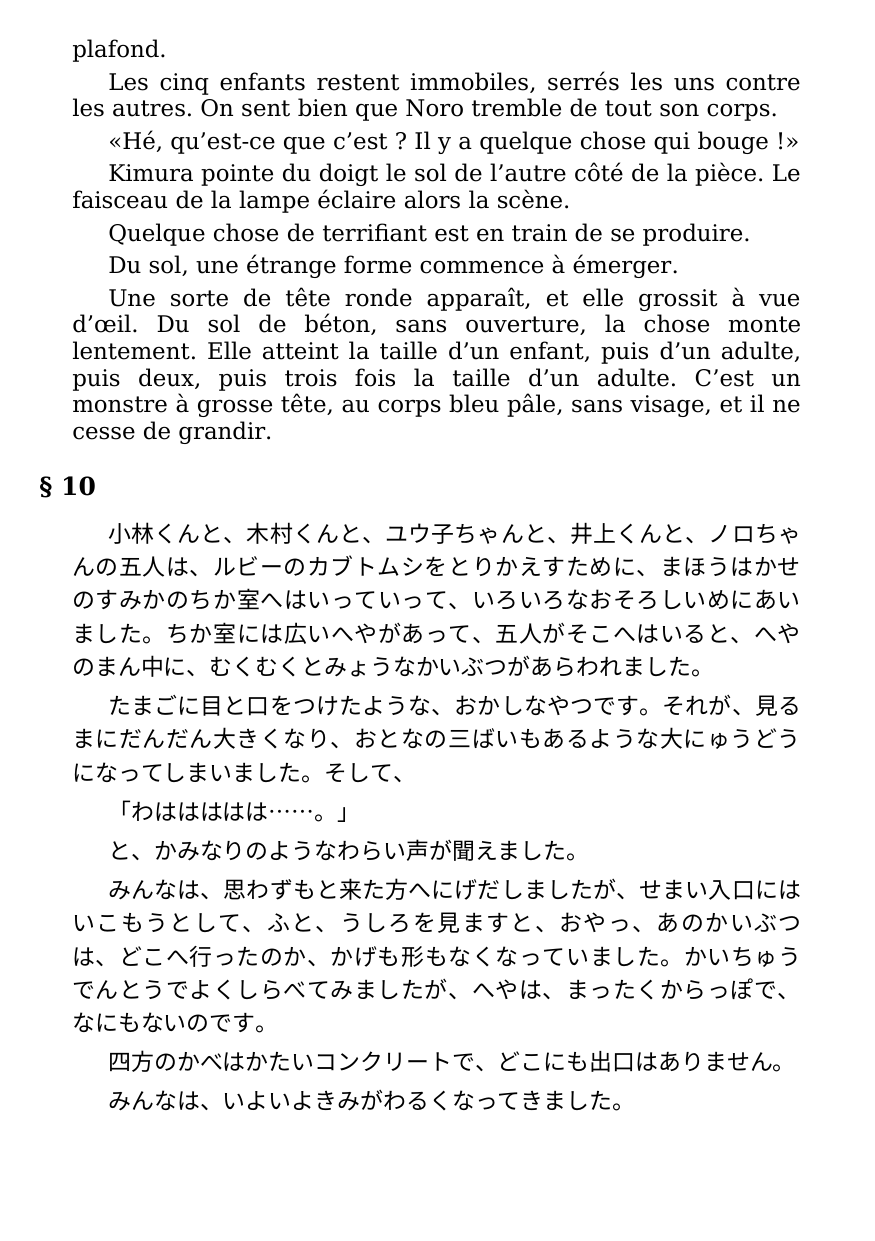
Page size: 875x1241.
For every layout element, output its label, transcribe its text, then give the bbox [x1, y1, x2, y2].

text plafond. [72, 36, 802, 63]
text Quelque chose de terrifiant est en train de se produire. [72, 220, 802, 246]
subtitle § 10 [36, 469, 838, 504]
text と、かみなりのようなわらい声が聞えました。 [72, 833, 802, 866]
text Les cinq enfants restent immobiles, serrés les uns contre les autres. On sent bien que Noro tremble de tout son corps. [72, 69, 802, 122]
text Du sol, une étrange forme commence à émerger. [72, 252, 802, 279]
text «Hé, qu’est-ce que c’est ? Il y a quelque chose qui bouge !» [72, 128, 802, 154]
text Une sorte de tête ronde apparaît, et elle grossit à vue d’œil. Du sol de béton, sans ouverture, la chose monte lentement. Elle atteint la taille d’un enfant, puis d’un adulte, puis deux, puis trois fois la taille d’un adulte. C’est un monstre à grosse tête, au corps bleu pâle, sans visage, et il ne cesse de grandir. [72, 285, 802, 445]
text たまごに目と口をつけたような、おかしなやつです。それが、見るまにだんだん大きくなり、おとなの三ばいもあるような大にゅうどうになってしまいました。そして、 [72, 688, 802, 788]
text 小林くんと、木村くんと、ユウ子ちゃんと、井上くんと、ノロちゃんの五人は、ルビーのカブトムシをとりかえすために、まほうはかせのすみかのちか室へはいっていって、いろいろなおそろしいめにあいました。ちか室には広いへやがあって、五人がそこへはいると、へやのまん中に、むくむくとみょうなかいぶつがあらわれました。 [72, 516, 802, 682]
text みんなは、いよいよきみがわるくなってきました。 [72, 1083, 802, 1116]
text 四方のかべはかたいコンクリートで、どこにも出口はありません。 [72, 1044, 802, 1077]
text 「わははははは……。」 [72, 794, 802, 827]
text みんなは、思わずもと来た方へにげだしましたが、せまい入口にはいこもうとして、ふと、うしろを見ますと、おやっ、あのかいぶつは、どこへ行ったのか、かげも形もなくなっていました。かいちゅうでんとうでよくしらべてみましたが、へやは、まったくからっぽで、なにもないのです。 [72, 872, 802, 1038]
text Kimura pointe du doigt le sol de l’autre côté de la pièce. Le faisceau de la lampe éclaire alors la scène. [72, 161, 802, 214]
